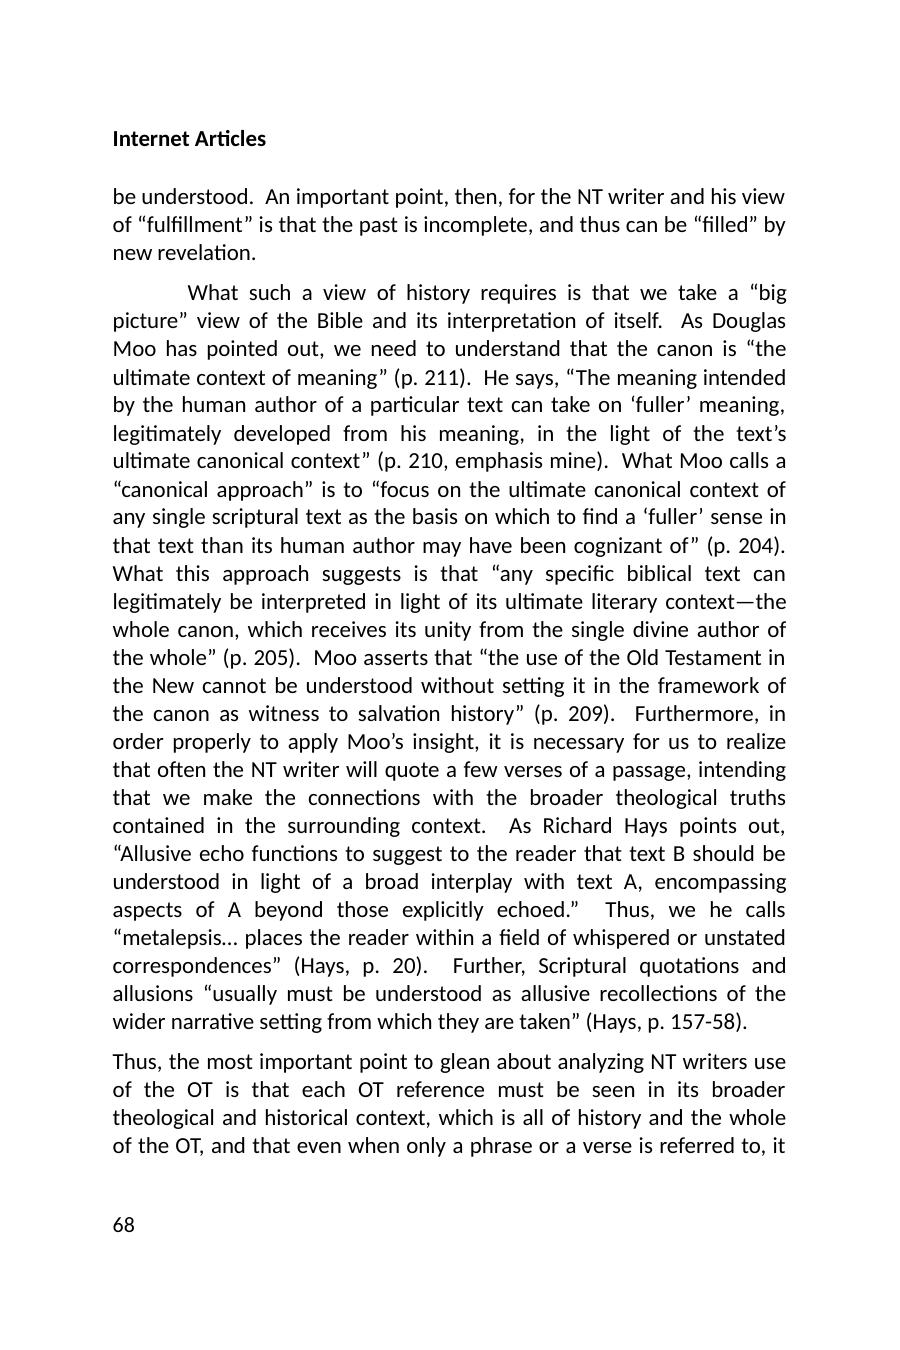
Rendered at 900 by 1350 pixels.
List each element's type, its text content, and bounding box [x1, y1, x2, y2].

text Thus, the most important point to glean about analyzing NT writers use of the OT is that each OT reference must be seen in its broader theological and historical context, which is all of history and the whole of the OT, and that even when only a phrase or a verse is referred to, it [112, 1047, 787, 1159]
text What such a view of history requires is that we take a “big picture” view of the Bible and its interpretation of itself. As Douglas Moo has pointed out, we need to understand that the canon is “the ultimate context of meaning” (p. 211). He says, “The meaning intended by the human author of a particular text can take on ‘fuller’ meaning, legitimately developed from his meaning, in the light of the text’s ultimate canonical context” (p. 210, emphasis mine). What Moo calls a “canonical approach” is to “focus on the ultimate canonical context of any single scriptural text as the basis on which to find a ‘fuller’ sense in that text than its human author may have been cognizant of” (p. 204). What this approach suggests is that “any specific biblical text can legitimately be interpreted in light of its ultimate literary context—the whole canon, which receives its unity from the single divine author of the whole” (p. 205). Moo asserts that “the use of the Old Testament in the New cannot be understood without setting it in the framework of the canon as witness to salvation history” (p. 209). Furthermore, in order properly to apply Moo’s insight, it is necessary for us to realize that often the NT writer will quote a few verses of a passage, intending that we make the connections with the broader theological truths contained in the surrounding context. As Richard Hays points out, “Allusive echo functions to suggest to the reader that text B should be understood in light of a broad interplay with text A, encompassing aspects of A beyond those explicitly echoed.” Thus, we he calls “metalepsis… places the reader within a field of whispered or unstated correspondences” (Hays, p. 20). Further, Scriptural quotations and allusions “usually must be understood as allusive recollections of the wider narrative setting from which they are taken” (Hays, p. 157-58). [112, 278, 787, 1035]
text be understood. An important point, then, for the NT writer and his view of “fulfillment” is that the past is incomplete, and thus can be “filled” by new revelation. [112, 182, 787, 267]
